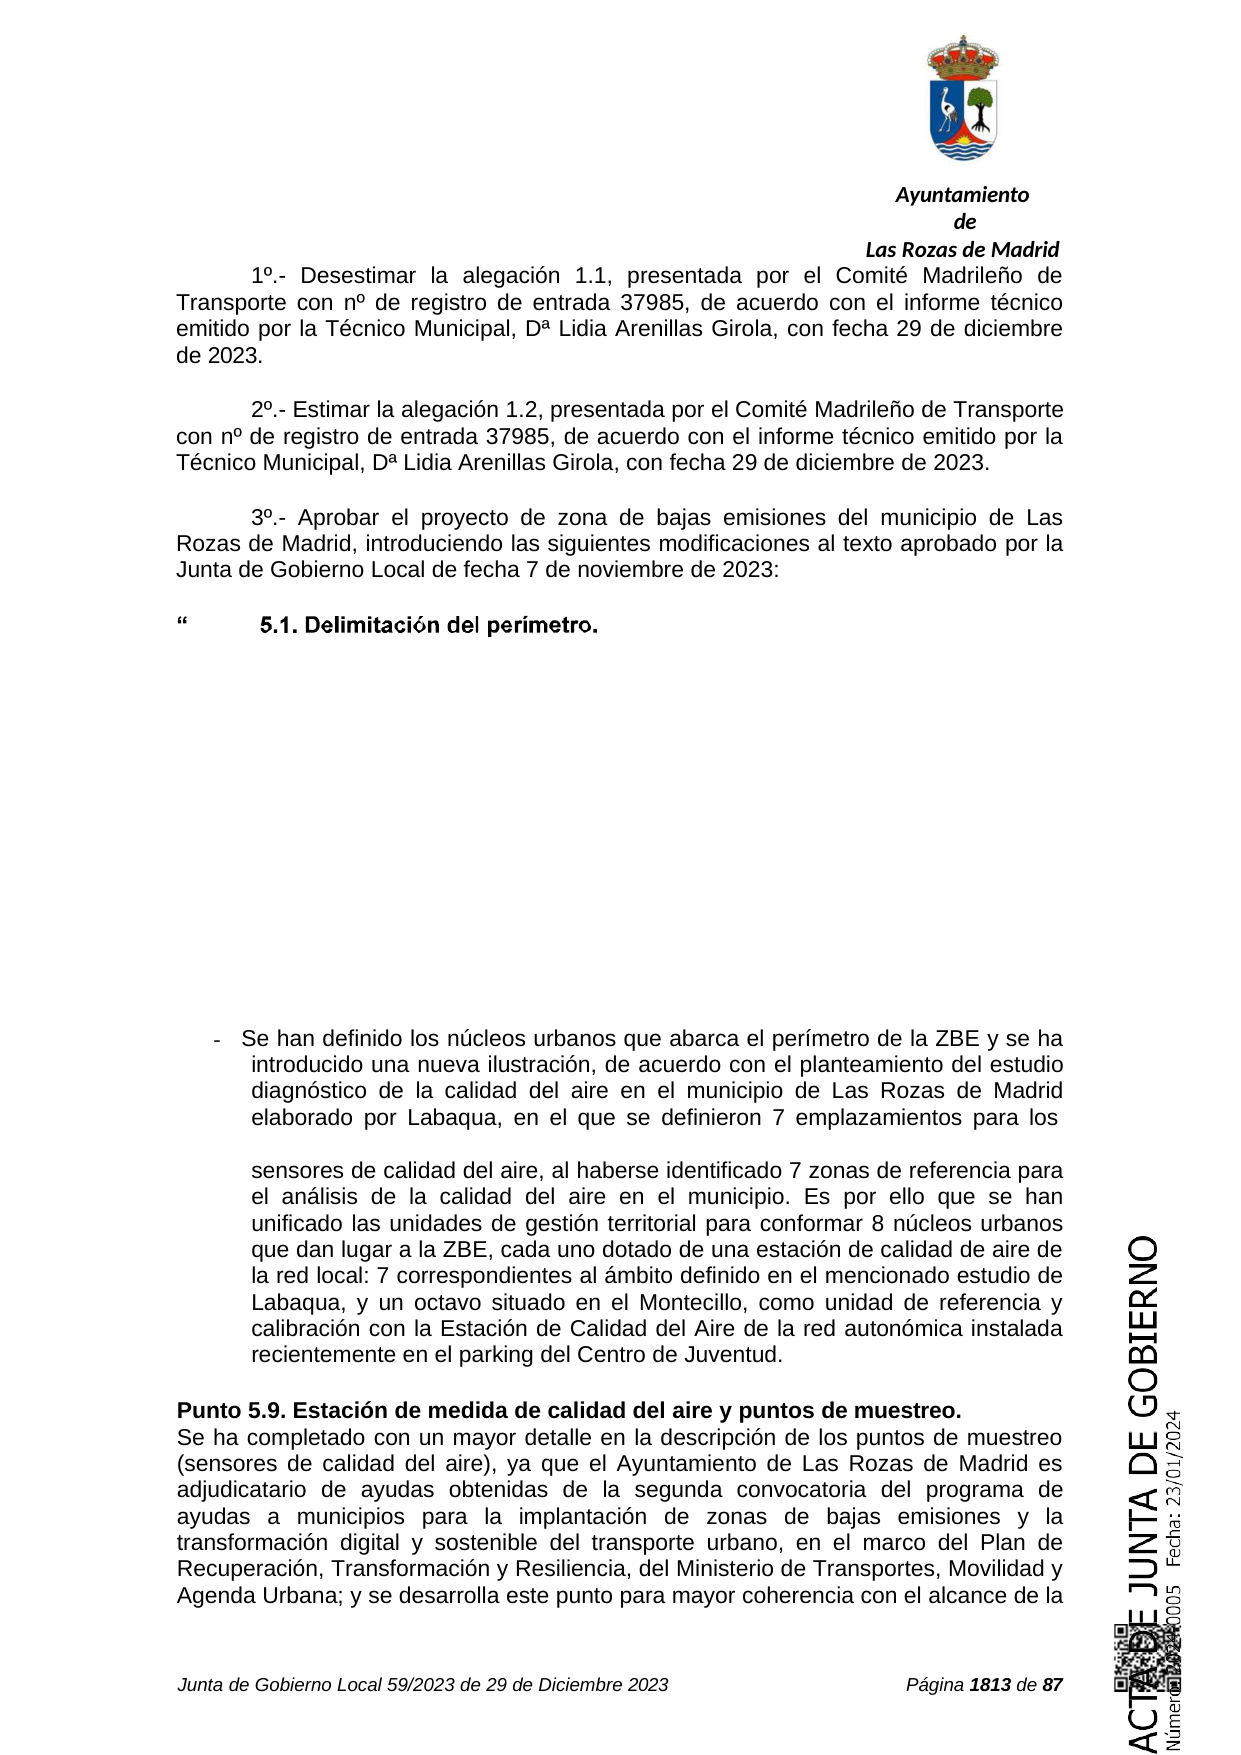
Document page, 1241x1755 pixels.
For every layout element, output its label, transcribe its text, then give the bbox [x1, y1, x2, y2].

text Se ha completado con un mayor detalle en la descripción de los puntos de muestreo (sensores de calidad del aire), ya que el Ayuntamiento de Las Rozas de Madrid es adjudicatario de ayudas obtenidas de la segunda convocatoria del programa de ayudas a municipios para la implantación de zonas de bajas emisiones y la transformación digital y sostenible del transporte urbano, en el marco del Plan de Recuperación, Transformación y Resiliencia, del Ministerio de Transportes, Movilidad y Agenda Urbana; y se desarrolla este punto para mayor coherencia con el alcance de la [177, 1424, 1064, 1608]
text 2º.- Estimar la alegación 1.2, presentada por el Comité Madrileño de Transporte con nº de registro de entrada 37985, de acuerdo con el informe técnico emitido por la Técnico Municipal, Dª Lidia Arenillas Girola, con fecha 29 de diciembre de 2023. [176, 396, 1064, 475]
text 1º.- Desestimar la alegación 1.1, presentada por el Comité Madrileño de Transporte con nº de registro de entrada 37985, de acuerdo con el informe técnico emitido por la Técnico Municipal, Dª Lidia Arenillas Girola, con fecha 29 de diciembre de 2023. [176, 262, 1064, 368]
text - Se han definido los núcleos urbanos que abarca el perímetro de la ZBE y se ha introducido una nueva ilustración, de acuerdo con el planteamiento del estudio diagnóstico de la calidad del aire en el municipio de Las Rozas de Madrid elaborado por Labaqua, en el que se definieron 7 emplazamientos para los [213, 609, 1064, 1130]
text sensores de calidad del aire, al haberse identificado 7 zonas de referencia para el análisis de la calidad del aire en el municipio. Es por ello que se han unificado las unidades de gestión territorial para conformar 8 núcleos urbanos que dan lugar a la ZBE, cada uno dotado de una estación de calidad de aire de la red local: 7 correspondientes al ámbito definido en el mencionado estudio de Labaqua, y un octavo situado en el Montecillo, como unidad de referencia y calibración con la Estación de Calidad del Aire de la red autonómica instalada recientemente en el parking del Centro de Juventud. [251, 1157, 1064, 1368]
subtitle Punto 5.9. Estación de medida de calidad del aire y puntos de muestreo. [177, 1397, 1195, 1424]
text 3º.- Aprobar el proyecto de zona de bajas emisiones del municipio de Las Rozas de Madrid, introduciendo las siguientes modificaciones al texto aprobado por la Junta de Gobierno Local de fecha 7 de noviembre de 2023: [176, 504, 1064, 583]
